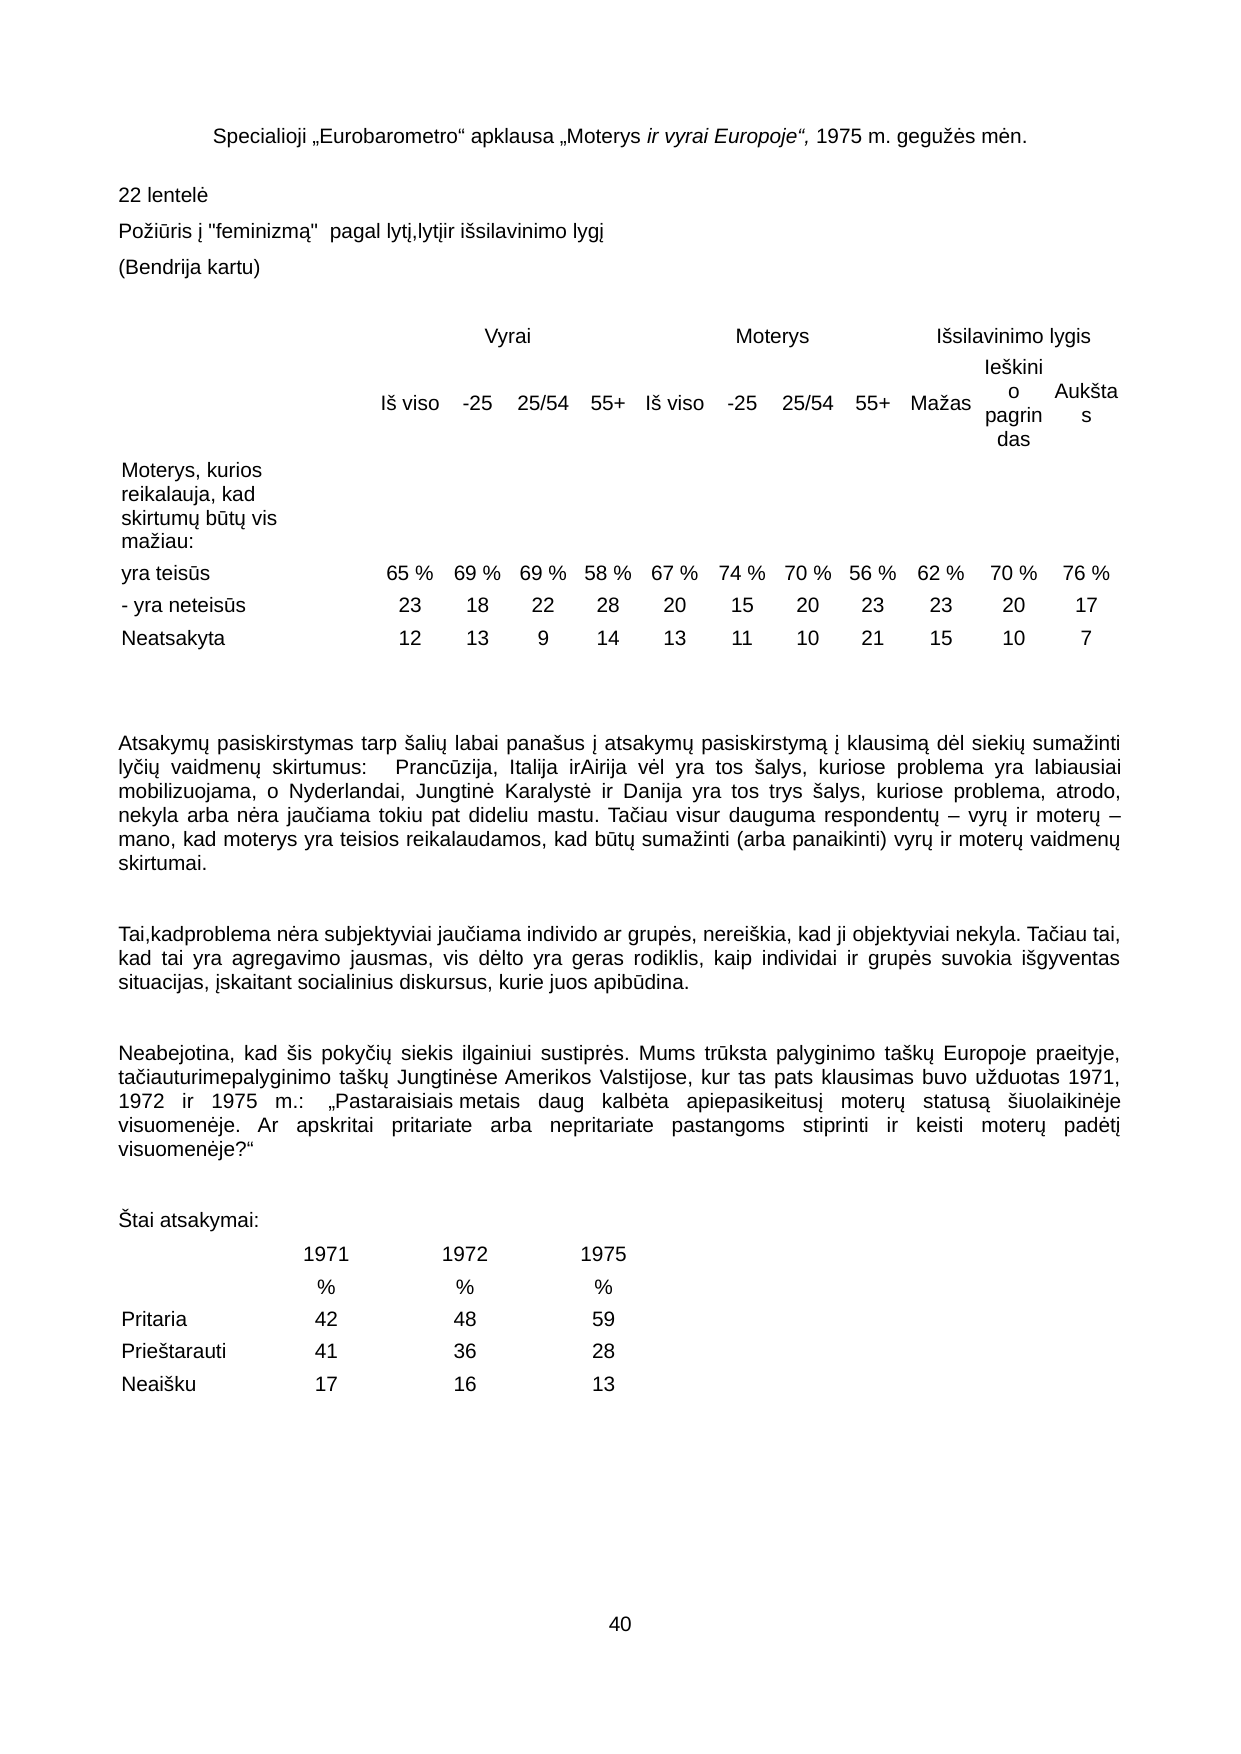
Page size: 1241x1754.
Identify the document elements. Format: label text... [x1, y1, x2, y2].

table_cell Neatsakyta [118, 621, 327, 654]
table_cell 18 [444, 589, 510, 621]
table_cell 7 [1050, 621, 1122, 654]
table_header Vyrai [375, 320, 640, 352]
table_cell 10 [775, 621, 841, 654]
table_cell Neaišku [118, 1368, 257, 1400]
table_cell 69 % [444, 557, 510, 589]
table_cell 21 [841, 621, 905, 654]
table_cell 22 [510, 589, 576, 621]
table_cell - yra neteisūs [118, 589, 327, 621]
table_cell [905, 454, 977, 557]
table_cell 69 % [510, 557, 576, 589]
table_cell 23 [905, 589, 977, 621]
table_cell [709, 454, 775, 557]
table_cell [841, 454, 905, 557]
text Požiūris į "feminizmą" pagal lytį,lytįir išsilavinimo lygį [118, 219, 1122, 243]
table_cell 9 [510, 621, 576, 654]
table_cell 65 % [375, 557, 444, 589]
table_cell 28 [576, 589, 640, 621]
table_cell 70 % [977, 557, 1050, 589]
table_cell 59 [534, 1303, 673, 1335]
text Neabejotina, kad šis pokyčių siekis ilgainiui sustiprės. Mums trūksta palyginimo taškų Europoje praeityje, tačiauturimepalyginimo taškų Jungtinėse Amerikos Valstijose, kur tas pats klausimas buvo užduotas 1971, 1972 ir 1975 m.: „Pastaraisiais metais daug kalbėta apiepasikeitusį moterų statusą šiuolaikinėje visuomenėje. Ar apskritai pritariate arba nepritariate pastangoms stiprinti ir keisti moterų padėtį visuomenėje?“ [118, 1041, 1122, 1161]
table_cell % [534, 1270, 673, 1303]
table_cell 23 [841, 589, 905, 621]
text Štai atsakymai: [118, 1208, 1122, 1232]
table_cell 20 [640, 589, 709, 621]
table_cell [444, 454, 510, 557]
table_cell 15 [709, 589, 775, 621]
table_cell 56 % [841, 557, 905, 589]
text Atsakymų pasiskirstymas tarp šalių labai panašus į atsakymų pasiskirstymą į klausimą dėl siekių sumažinti lyčių vaidmenų skirtumus: Prancūzija, Italija irAirija vėl yra tos šalys, kuriose problema yra labiausiai mobilizuojama, o Nyderlandai, Jungtinė Karalystė ir Danija yra tos trys šalys, kuriose problema, atrodo, nekyla arba nėra jaučiama tokiu pat dideliu mastu. Tačiau visur dauguma respondentų – vyrų ir moterų – mano, kad moterys yra teisios reikalaudamos, kad būtų sumažinti (arba panaikinti) vyrų ir moterų vaidmenų skirtumai. [118, 731, 1122, 875]
table_cell [375, 454, 444, 557]
table_cell [327, 589, 375, 621]
table_cell -25 [709, 352, 775, 454]
table_cell 25/54 [510, 352, 576, 454]
table_cell 23 [375, 589, 444, 621]
table_header Išsilavinimo lygis [905, 320, 1122, 352]
text (Bendrija kartu) [118, 254, 1122, 278]
table_cell [327, 352, 375, 454]
table_cell 17 [1050, 589, 1122, 621]
table_cell 41 [257, 1335, 395, 1368]
table_cell 20 [977, 589, 1050, 621]
table_cell 16 [395, 1368, 534, 1400]
table_cell 55+ [841, 352, 905, 454]
table_cell 15 [905, 621, 977, 654]
table_cell -25 [444, 352, 510, 454]
table_cell 36 [395, 1335, 534, 1368]
table_header [118, 1238, 257, 1270]
table_cell [1050, 454, 1122, 557]
table_cell [510, 454, 576, 557]
table_cell 62 % [905, 557, 977, 589]
table_header 1975 [534, 1238, 673, 1270]
table_cell 11 [709, 621, 775, 654]
table_header 1971 [257, 1238, 395, 1270]
table_cell Mažas [905, 352, 977, 454]
table_cell 76 % [1050, 557, 1122, 589]
table_cell [775, 454, 841, 557]
table_cell [576, 454, 640, 557]
table_cell 14 [576, 621, 640, 654]
table_cell 28 [534, 1335, 673, 1368]
table_cell Iš viso [375, 352, 444, 454]
table_header [118, 320, 327, 352]
table_header [327, 320, 375, 352]
table_cell 20 [775, 589, 841, 621]
table_cell Moterys, kurios reikalauja, kad skirtumų būtų vis mažiau: [118, 454, 327, 557]
table_cell Prieštarauti [118, 1335, 257, 1368]
table_cell 17 [257, 1368, 395, 1400]
table_cell 67 % [640, 557, 709, 589]
text 22 lentelė [118, 183, 1122, 207]
table_cell yra teisūs [118, 557, 327, 589]
table_cell 13 [640, 621, 709, 654]
table_cell [118, 1270, 257, 1303]
table_header 1972 [395, 1238, 534, 1270]
table_cell 13 [534, 1368, 673, 1400]
table_cell [327, 557, 375, 589]
table_cell [977, 454, 1050, 557]
table_cell Ieškinio pagrindas [977, 352, 1050, 454]
table_cell 48 [395, 1303, 534, 1335]
table_cell 55+ [576, 352, 640, 454]
table_cell 12 [375, 621, 444, 654]
table_cell [640, 454, 709, 557]
table_header Moterys [640, 320, 905, 352]
text Tai,kadproblema nėra subjektyviai jaučiama individo ar grupės, nereiškia, kad ji objektyviai nekyla. Tačiau tai, kad tai yra agregavimo jausmas, vis dėlto yra geras rodiklis, kaip individai ir grupės suvokia išgyventas situacijas, įskaitant socialinius diskursus, kurie juos apibūdina. [118, 922, 1122, 994]
table_cell % [395, 1270, 534, 1303]
table_cell 74 % [709, 557, 775, 589]
table_cell 42 [257, 1303, 395, 1335]
table_cell [327, 621, 375, 654]
table_cell Iš viso [640, 352, 709, 454]
table_cell [118, 352, 327, 454]
table_cell Aukštas [1050, 352, 1122, 454]
table_cell 25/54 [775, 352, 841, 454]
table_cell 70 % [775, 557, 841, 589]
table_cell [327, 454, 375, 557]
table_cell 10 [977, 621, 1050, 654]
table_cell % [257, 1270, 395, 1303]
table_cell 13 [444, 621, 510, 654]
table_cell 58 % [576, 557, 640, 589]
table_cell Pritaria [118, 1303, 257, 1335]
